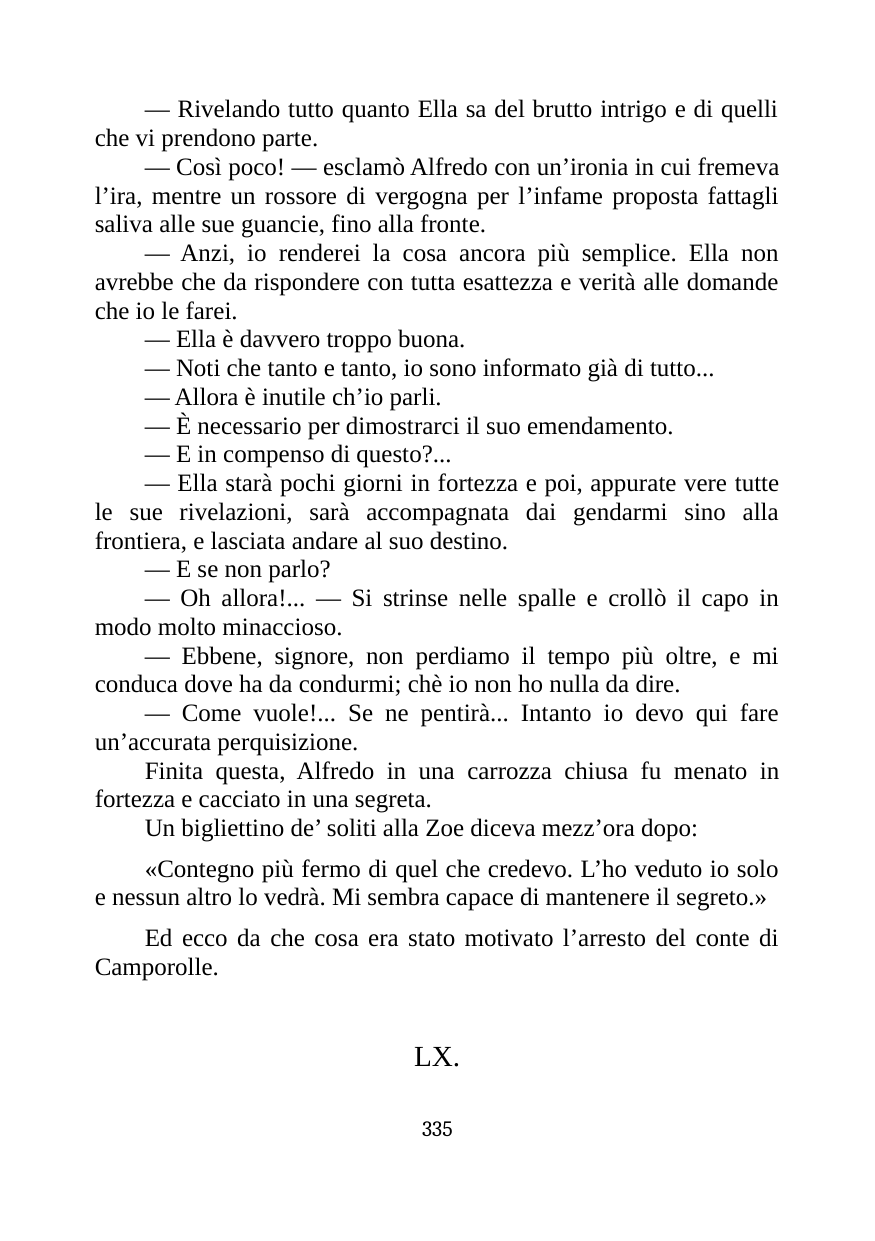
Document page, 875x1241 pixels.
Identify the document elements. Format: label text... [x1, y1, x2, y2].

text Ed ecco da che cosa era stato motivato l’arresto del conte di Camporolle. [94, 923, 779, 981]
text — Così poco! — esclamò Alfredo con un’ironia in cui fremeva l’ira, mentre un rossore di vergogna per l’infame proposta fattagli saliva alle sue guancie, fino alla fronte. [94, 152, 779, 238]
text — E in compenso di questo?... [94, 439, 779, 468]
text — Ebbene, signore, non perdiamo il tempo più oltre, e mi conduca dove ha da condurmi; chè io non ho nulla da dire. [94, 641, 779, 698]
text — Come vuole!... Se ne pentirà... Intanto io devo qui fare un’accurata perquisizione. [94, 698, 779, 756]
text «Contegno più fermo di quel che credevo. L’ho veduto io solo e nessun altro lo vedrà. Mi sembra capace di mantenere il segreto.» [94, 854, 779, 911]
text — Oh allora!... — Si strinse nelle spalle e crollò il capo in modo molto minaccioso. [94, 583, 779, 641]
text — Rivelando tutto quanto Ella sa del brutto intrigo e di quelli che vi prendono parte. [94, 94, 779, 152]
text — È necessario per dimostrarci il suo emendamento. [94, 411, 779, 439]
text — E se non parlo? [94, 554, 779, 583]
text — Allora è inutile ch’io parli. [94, 382, 779, 411]
text Finita questa, Alfredo in una carrozza chiusa fu menato in fortezza e cacciato in una segreta. [94, 756, 779, 813]
text — Noti che tanto e tanto, io sono informato già di tutto... [94, 353, 779, 382]
text Un bigliettino de’ soliti alla Zoe diceva mezz’ora dopo: [94, 813, 779, 842]
text — Ella è davvero troppo buona. [94, 324, 779, 353]
subtitle LX. [94, 1039, 779, 1073]
text — Ella starà pochi giorni in fortezza e poi, appurate vere tutte le sue rivelazioni, sarà accompagnata dai gendarmi sino alla frontiera, e lasciata andare al suo destino. [94, 468, 779, 554]
text — Anzi, io renderei la cosa ancora più semplice. Ella non avrebbe che da rispondere con tutta esattezza e verità alle domande che io le farei. [94, 238, 779, 324]
